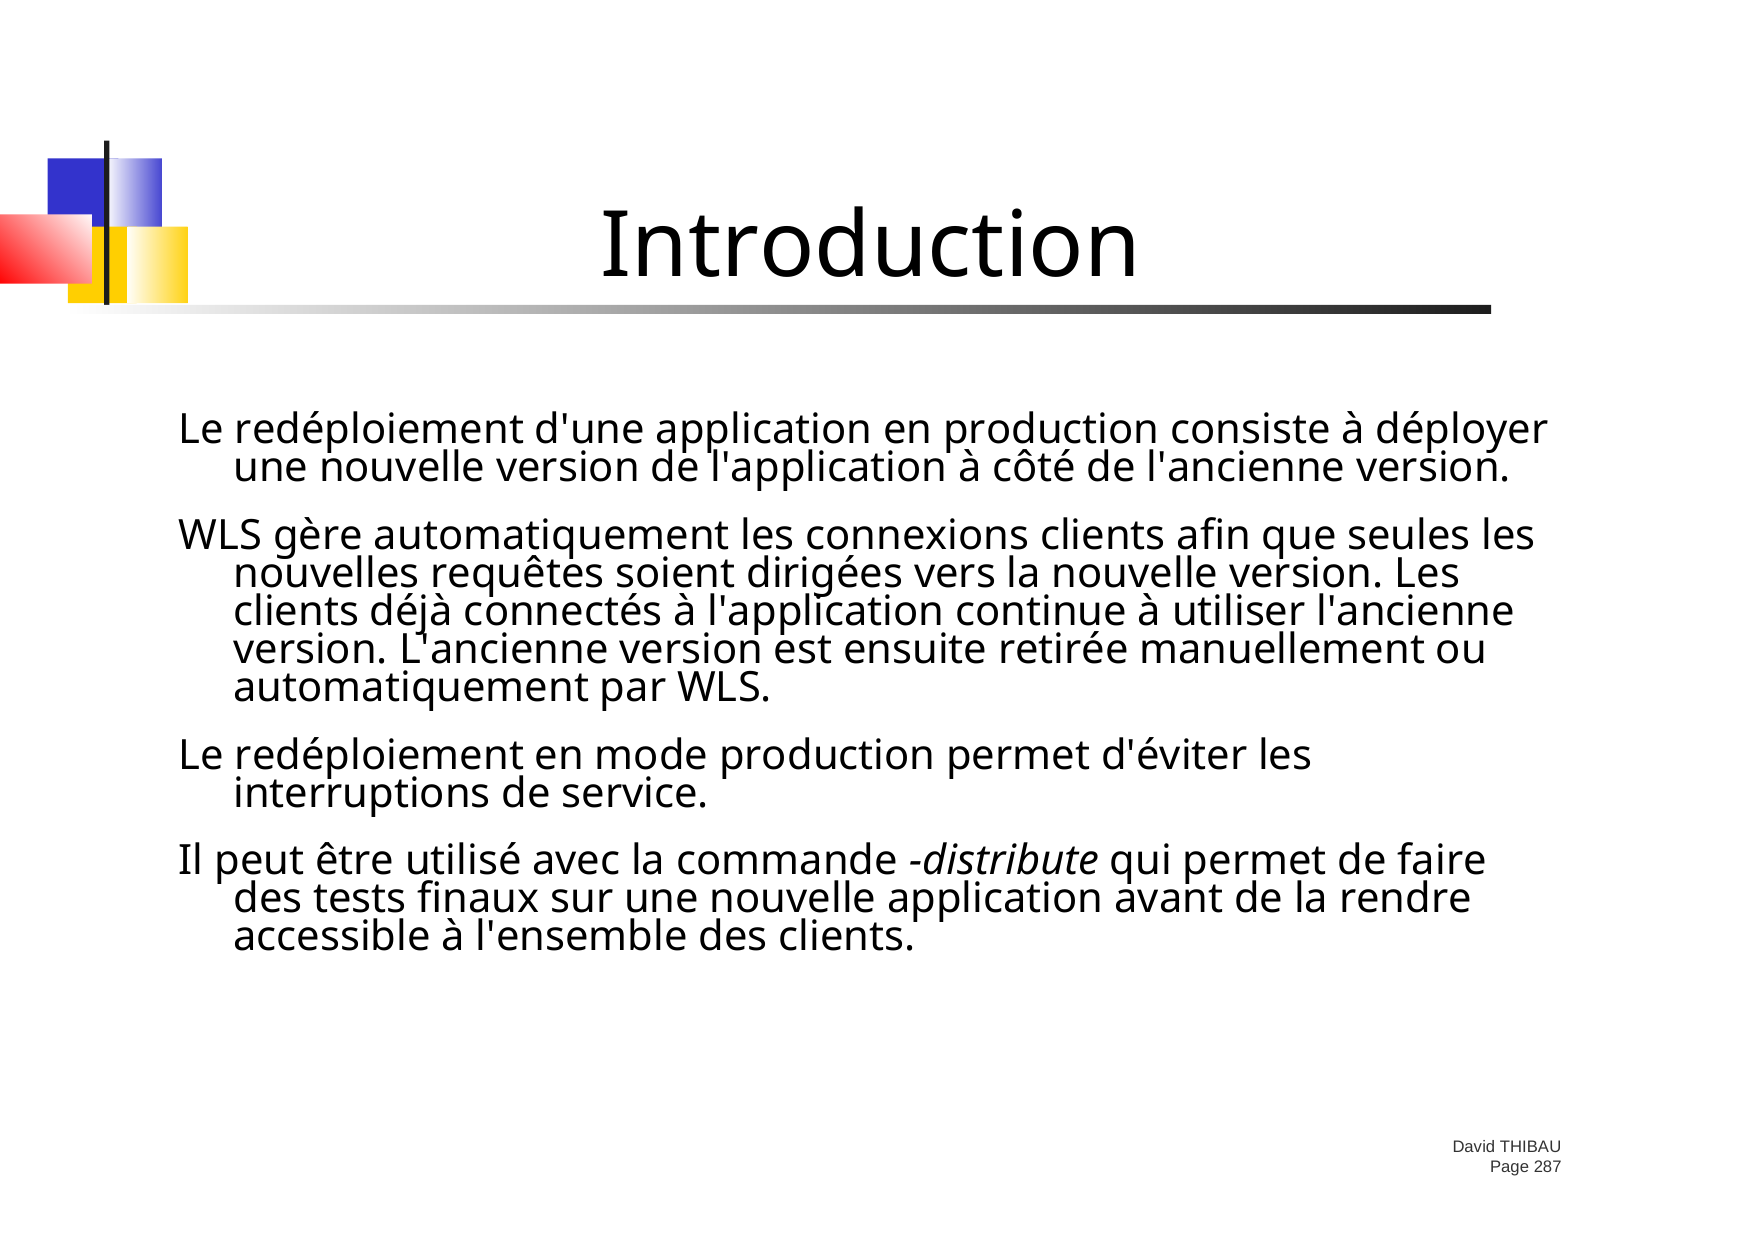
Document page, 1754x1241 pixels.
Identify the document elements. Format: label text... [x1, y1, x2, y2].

list Le redéploiement d'une application en production consiste à déployer une nouvelle version de l'application à côté de l'ancienne version. WLS gère automatiquement les connexions clients afin que seules les nouvelles requêtes soient dirigées vers la nouvelle version. Les clients déjà connectés à l'application continue à utiliser l'ancienne version. L'ancienne version est ensuite retirée manuellement ou automatiquement par WLS. Le redéploiement en mode production permet d'éviter les interruptions de service. Il peut être utilisé avec la commande -distribute qui permet de faire des tests finaux sur une nouvelle application avant de la rendre accessible à l'ensemble des clients. [177, 413, 1561, 1107]
title Introduction [179, 147, 1563, 344]
